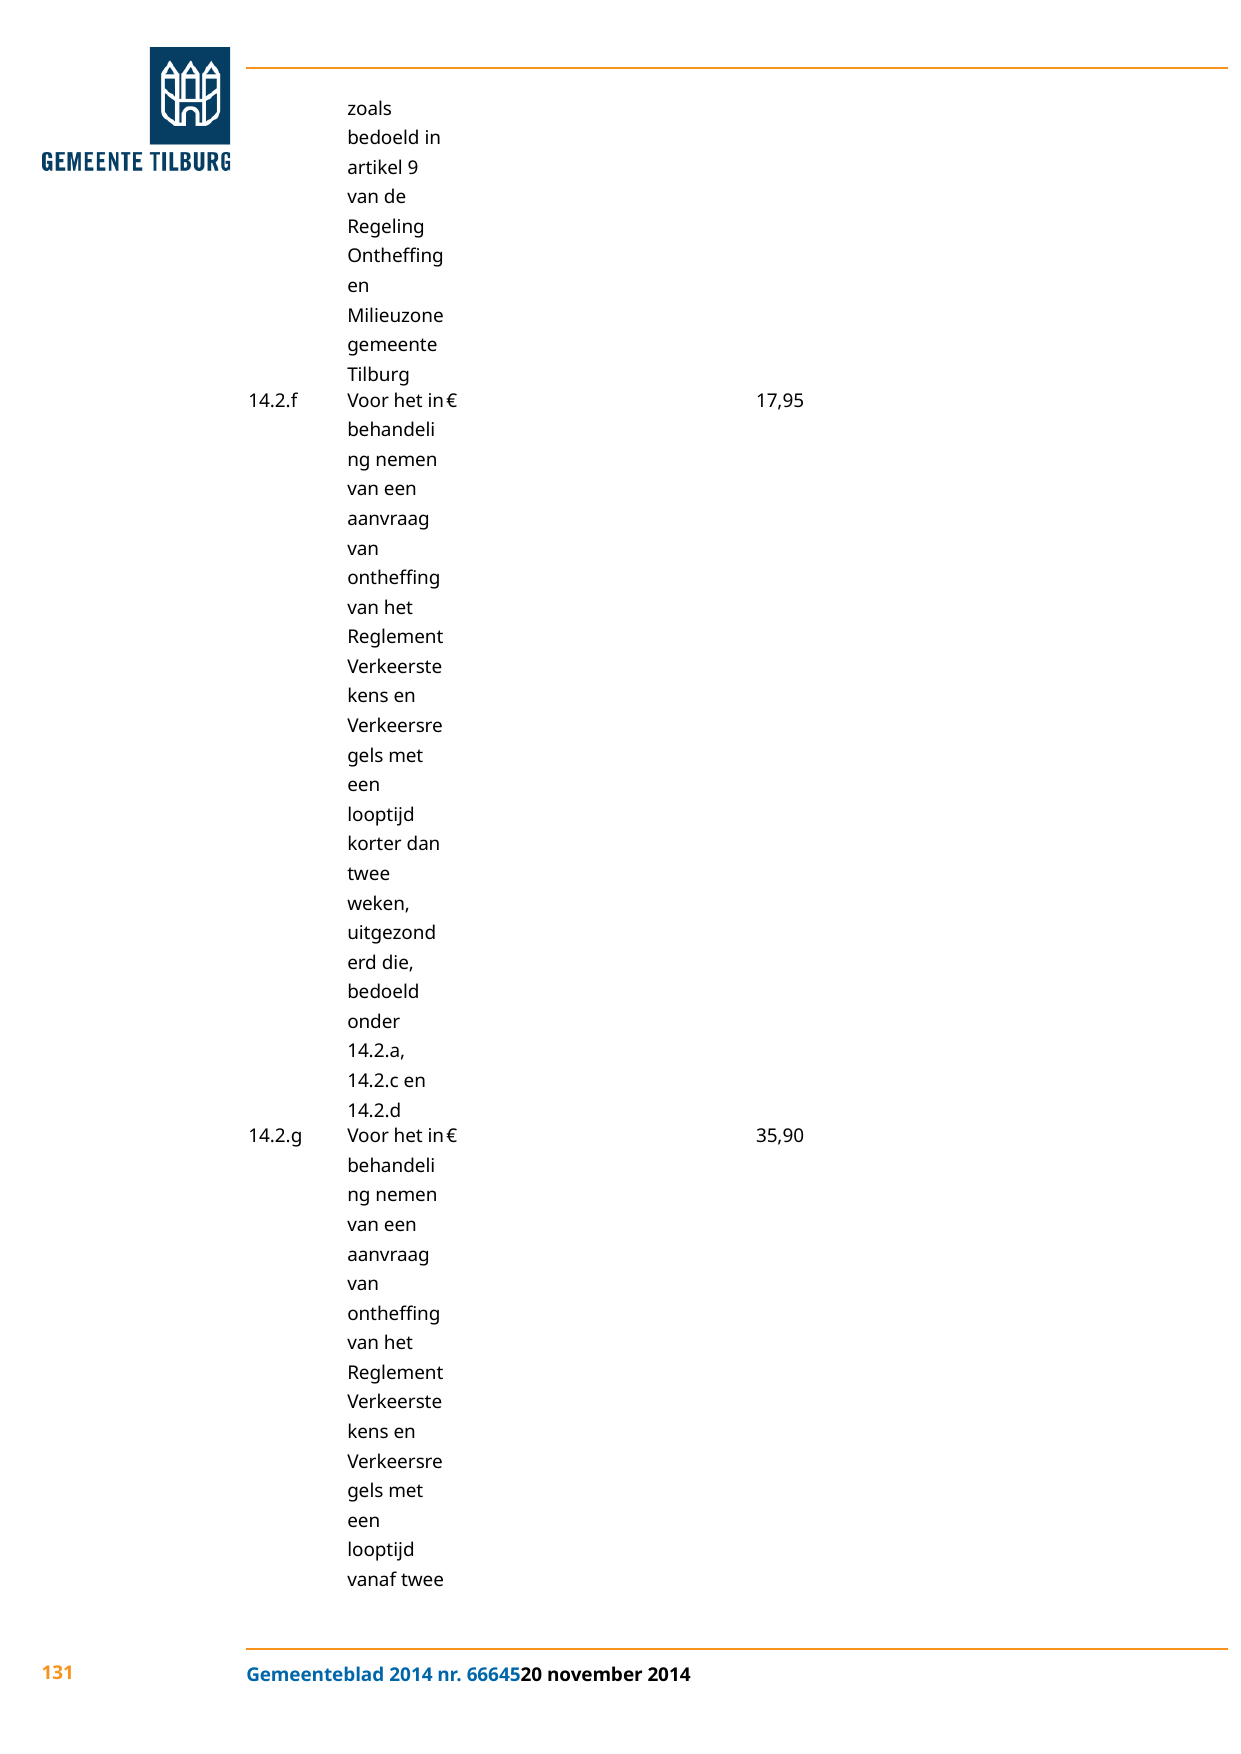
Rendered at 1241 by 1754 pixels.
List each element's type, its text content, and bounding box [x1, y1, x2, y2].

table_cell Voor het in behandeling nemen van een aanvraag van ontheffing van het Reglement Verkeerstekens en Verkeersregels met een looptijd korter dan twee weken, uitgezonderd die, bedoeld onder 14.2.a, 14.2.c en 14.2.d [347, 387, 446, 1122]
table_cell € [446, 1123, 756, 1592]
table_cell 17,95 [756, 387, 855, 1122]
table_cell 35,90 [756, 1123, 855, 1592]
table_cell € [446, 387, 756, 1122]
table_cell [248, 95, 347, 387]
picture [41, 47, 231, 172]
table_cell [756, 95, 855, 387]
table_cell 14.2.f [248, 387, 347, 1122]
table_cell [446, 95, 756, 387]
table_cell 14.2.g [248, 1123, 347, 1592]
table_cell zoals bedoeld in artikel 9 van de Regeling Ontheffingen Milieuzone gemeente Tilburg [347, 95, 446, 387]
table_cell Voor het in behandeling nemen van een aanvraag van ontheffing van het Reglement Verkeerstekens en Verkeersregels met een looptijd vanaf twee [347, 1123, 446, 1592]
